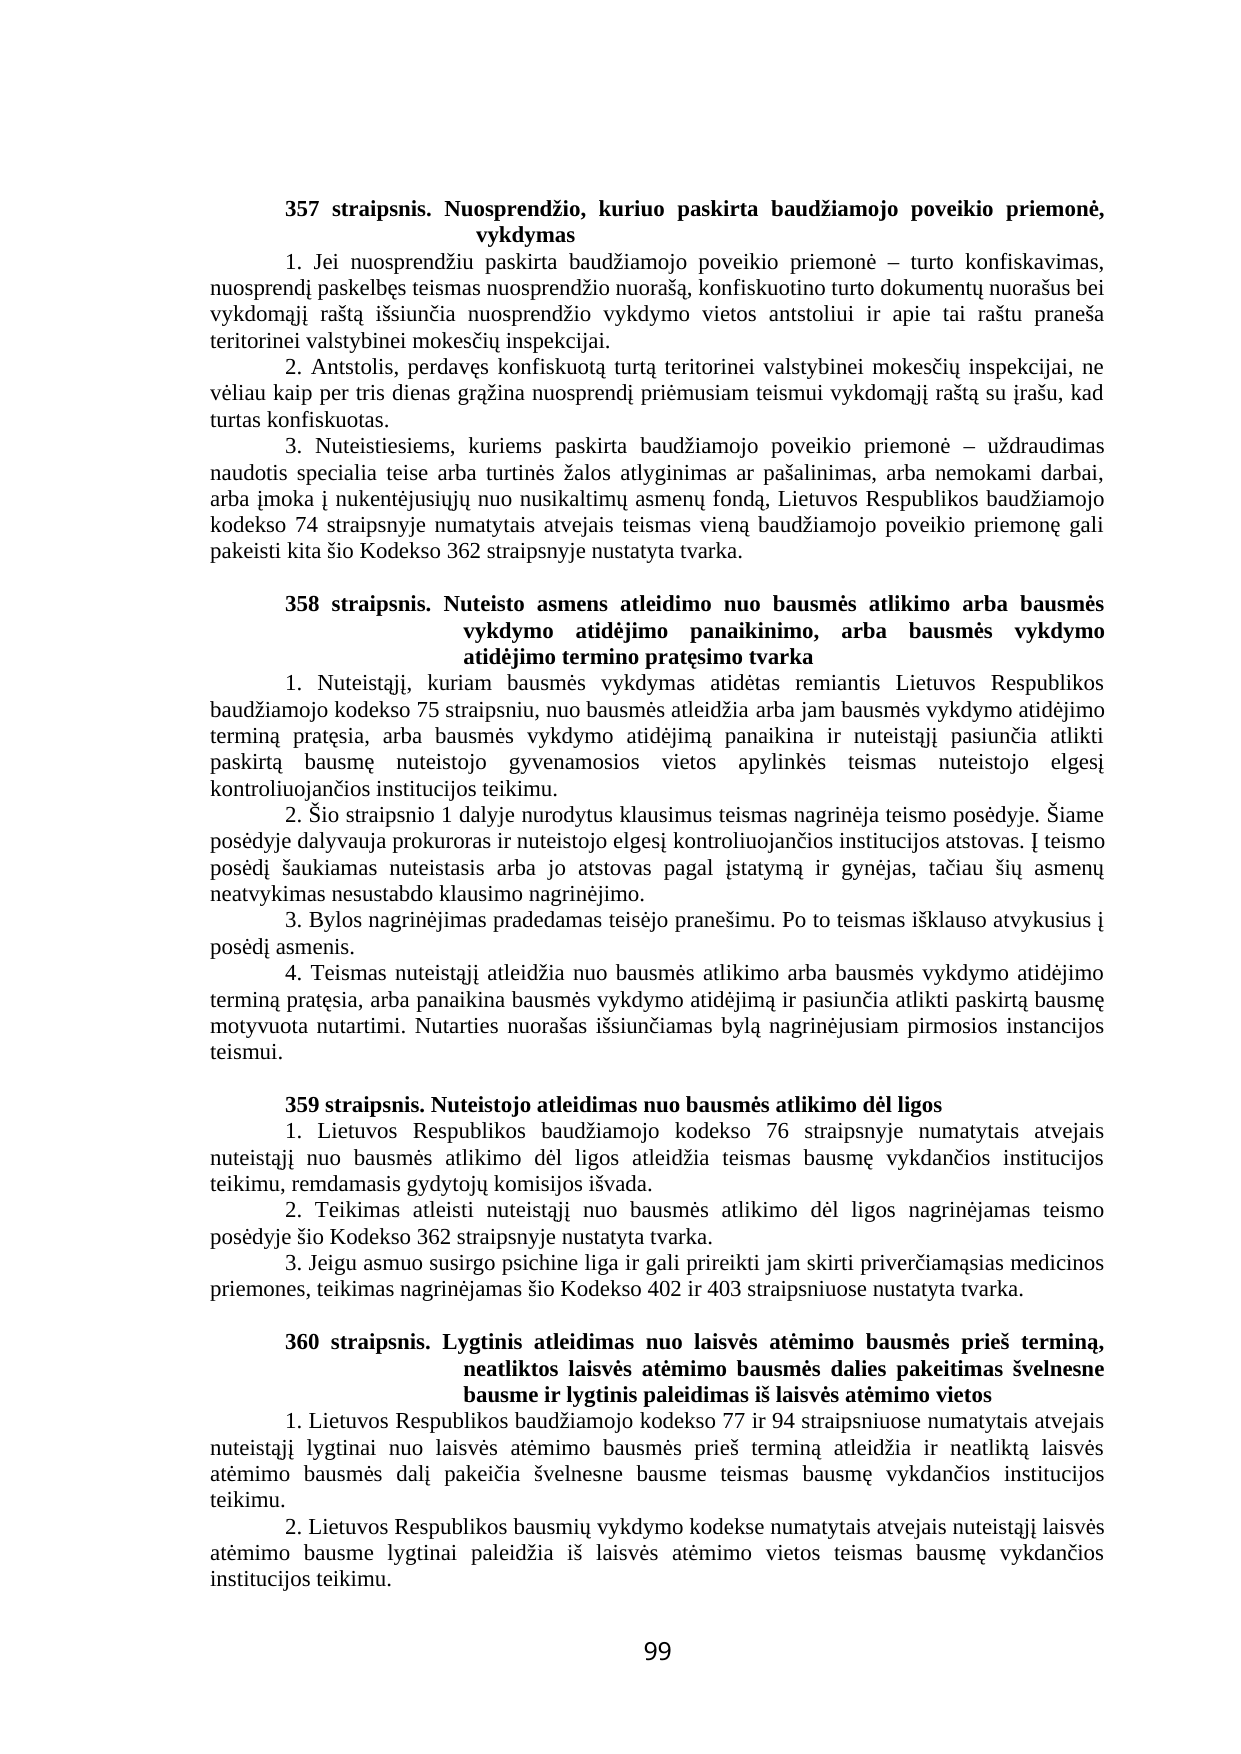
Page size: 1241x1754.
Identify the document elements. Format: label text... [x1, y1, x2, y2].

text 1. Lietuvos Respublikos baudžiamojo kodekso 77 ir 94 straipsniuose numatytais atvejais nuteistąjį lygtinai nuo laisvės atėmimo bausmės prieš terminą atleidžia ir neatliktą laisvės atėmimo bausmės dalį pakeičia švelnesne bausme teismas bausmę vykdančios institucijos teikimu. [210, 1407, 1106, 1513]
text 2. Šio straipsnio 1 dalyje nurodytus klausimus teismas nagrinėja teismo posėdyje. Šiame posėdyje dalyvauja prokuroras ir nuteistojo elgesį kontroliuojančios institucijos atstovas. Į teismo posėdį šaukiamas nuteistasis arba jo atstovas pagal įstatymą ir gynėjas, tačiau šių asmenų neatvykimas nesustabdo klausimo nagrinėjimo. [210, 801, 1106, 907]
text 2. Lietuvos Respublikos bausmių vykdymo kodekse numatytais atvejais nuteistąjį laisvės atėmimo bausme lygtinai paleidžia iš laisvės atėmimo vietos teismas bausmę vykdančios institucijos teikimu. [210, 1513, 1106, 1592]
text 360 straipsnis. Lygtinis atleidimas nuo laisvės atėmimo bausmės prieš terminą, neatliktos laisvės atėmimo bausmės dalies pakeitimas švelnesne bausme ir lygtinis paleidimas iš laisvės atėmimo vietos [285, 1328, 1106, 1407]
text 1. Jei nuosprendžiu paskirta baudžiamojo poveikio priemonė – turto konfiskavimas, nuosprendį paskelbęs teismas nuosprendžio nuorašą, konfiskuotino turto dokumentų nuorašus bei vykdomąjį raštą išsiunčia nuosprendžio vykdymo vietos antstoliui ir apie tai raštu praneša teritorinei valstybinei mokesčių inspekcijai. [210, 248, 1106, 353]
text 4. Teismas nuteistąjį atleidžia nuo bausmės atlikimo arba bausmės vykdymo atidėjimo terminą pratęsia, arba panaikina bausmės vykdymo atidėjimą ir pasiunčia atlikti paskirtą bausmę motyvuota nutartimi. Nutarties nuorašas išsiunčiamas bylą nagrinėjusiam pirmosios instancijos teismui. [210, 959, 1106, 1065]
text 1. Nuteistąjį, kuriam bausmės vykdymas atidėtas remiantis Lietuvos Respublikos baudžiamojo kodekso 75 straipsniu, nuo bausmės atleidžia arba jam bausmės vykdymo atidėjimo terminą pratęsia, arba bausmės vykdymo atidėjimą panaikina ir nuteistąjį pasiunčia atlikti paskirtą bausmę nuteistojo gyvenamosios vietos apylinkės teismas nuteistojo elgesį kontroliuojančios institucijos teikimu. [210, 669, 1106, 801]
text 359 straipsnis. Nuteistojo atleidimas nuo bausmės atlikimo dėl ligos [210, 1091, 1106, 1117]
text 1. Lietuvos Respublikos baudžiamojo kodekso 76 straipsnyje numatytais atvejais nuteistąjį nuo bausmės atlikimo dėl ligos atleidžia teismas bausmę vykdančios institucijos teikimu, remdamasis gydytojų komisijos išvada. [210, 1117, 1106, 1196]
text 2. Antstolis, perdavęs konfiskuotą turtą teritorinei valstybinei mokesčių inspekcijai, ne vėliau kaip per tris dienas grąžina nuosprendį priėmusiam teismui vykdomąjį raštą su įrašu, kad turtas konfiskuotas. [210, 353, 1106, 432]
text 358 straipsnis. Nuteisto asmens atleidimo nuo bausmės atlikimo arba bausmės vykdymo atidėjimo panaikinimo, arba bausmės vykdymo atidėjimo termino pratęsimo tvarka [285, 590, 1106, 669]
text 357 straipsnis. Nuosprendžio, kuriuo paskirta baudžiamojo poveikio priemonė, vykdymas [285, 195, 1106, 248]
text 2. Teikimas atleisti nuteistąjį nuo bausmės atlikimo dėl ligos nagrinėjamas teismo posėdyje šio Kodekso 362 straipsnyje nustatyta tvarka. [210, 1196, 1106, 1249]
text 3. Nuteistiesiems, kuriems paskirta baudžiamojo poveikio priemonė – uždraudimas naudotis specialia teise arba turtinės žalos atlyginimas ar pašalinimas, arba nemokami darbai, arba įmoka į nukentėjusiųjų nuo nusikaltimų asmenų fondą, Lietuvos Respublikos baudžiamojo kodekso 74 straipsnyje numatytais atvejais teismas vieną baudžiamojo poveikio priemonę gali pakeisti kita šio Kodekso 362 straipsnyje nustatyta tvarka. [210, 432, 1106, 564]
text 3. Jeigu asmuo susirgo psichine liga ir gali prireikti jam skirti priverčiamąsias medicinos priemones, teikimas nagrinėjamas šio Kodekso 402 ir 403 straipsniuose nustatyta tvarka. [210, 1249, 1106, 1302]
text 3. Bylos nagrinėjimas pradedamas teisėjo pranešimu. Po to teismas išklauso atvykusius į posėdį asmenis. [210, 907, 1106, 959]
